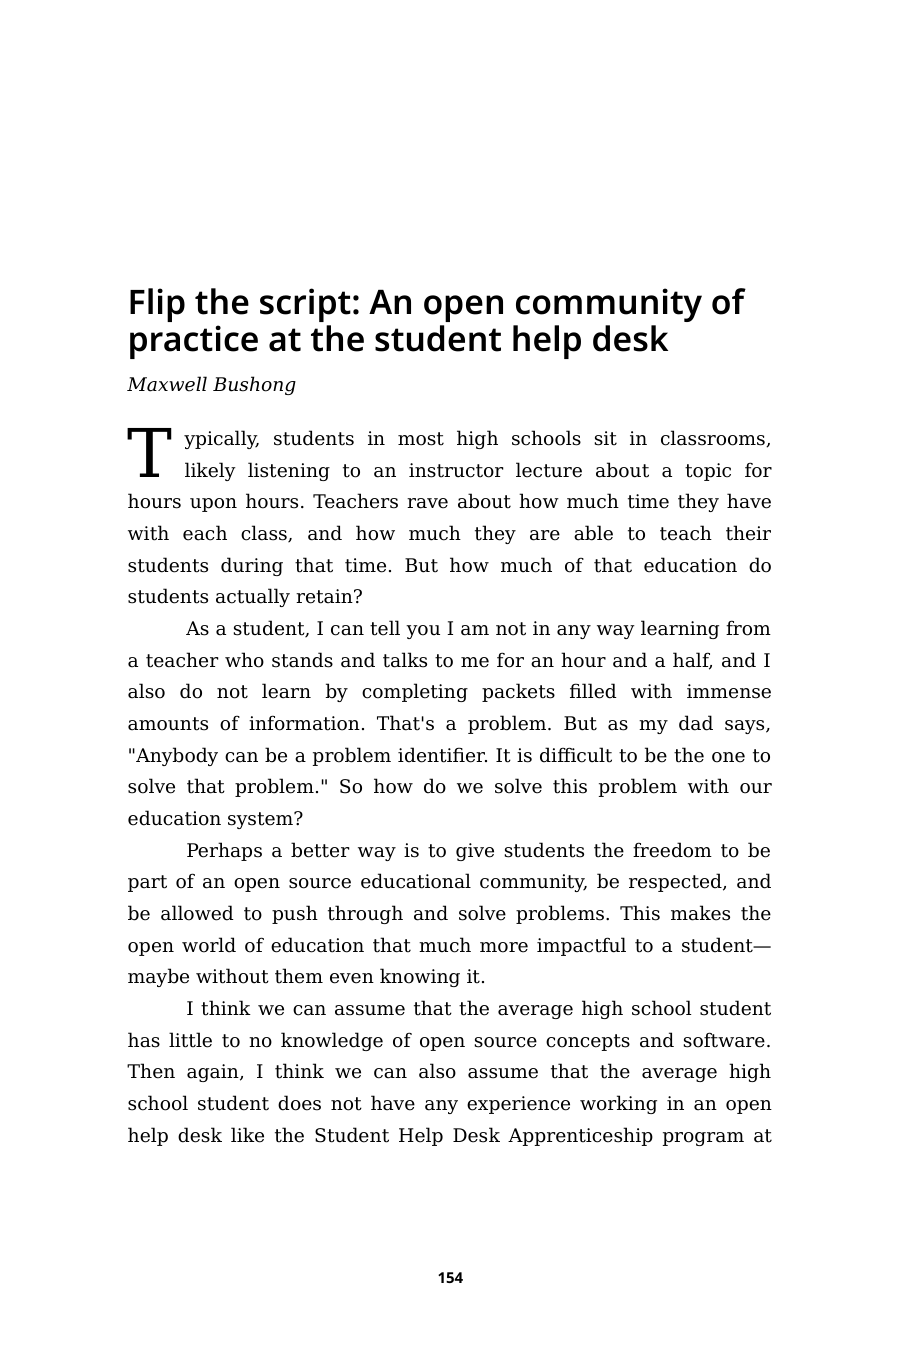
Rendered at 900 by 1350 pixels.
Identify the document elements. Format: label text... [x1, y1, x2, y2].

text Perhaps a better way is to give students the freedom to be part of an open source educational community, be respected, and be allowed to push through and solve problems. This makes the open world of education that much more impactful to a student—maybe without them even knowing it. [127, 840, 772, 988]
text Typically, students in most high schools sit in classrooms, likely listening to an instructor lecture about a topic for hours upon hours. Teachers rave about how much time they have with each class, and how much they are able to teach their students during that time. But how much of that education do students actually retain? [127, 428, 772, 608]
text As a student, I can tell you I am not in any way learning from a teacher who stands and talks to me for an hour and a half, and I also do not learn by completing packets filled with immense amounts of information. That's a problem. But as my dad says, "Anybody can be a problem identifier. It is difficult to be the one to solve that problem." So how do we solve this problem with our education system? [127, 618, 772, 830]
text Maxwell Bushong [127, 374, 772, 396]
text I think we can assume that the average high school student has little to no knowledge of open source concepts and software. Then again, I think we can also assume that the average high school student does not have any experience working in an open help desk like the Student Help Desk Apprenticeship program at [127, 998, 772, 1147]
subtitle Flip the script: An open community of practice at the student help desk [127, 283, 772, 361]
